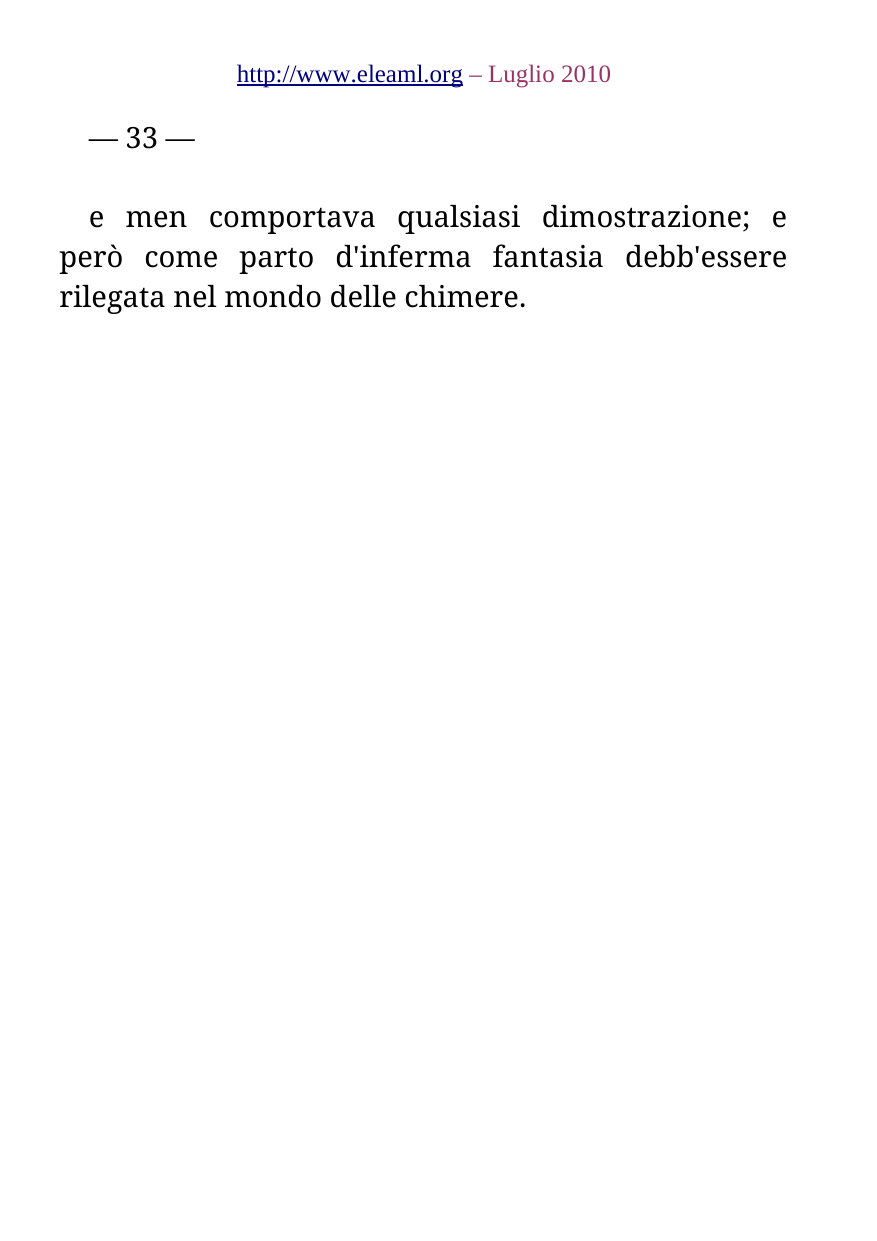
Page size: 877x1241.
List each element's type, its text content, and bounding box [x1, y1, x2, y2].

text e men comportava qualsiasi dimostrazione; e però come parto d'inferma fantasia debb'essere rilegata nel mondo delle chimere. [59, 197, 788, 316]
text — 33 — [59, 117, 788, 157]
